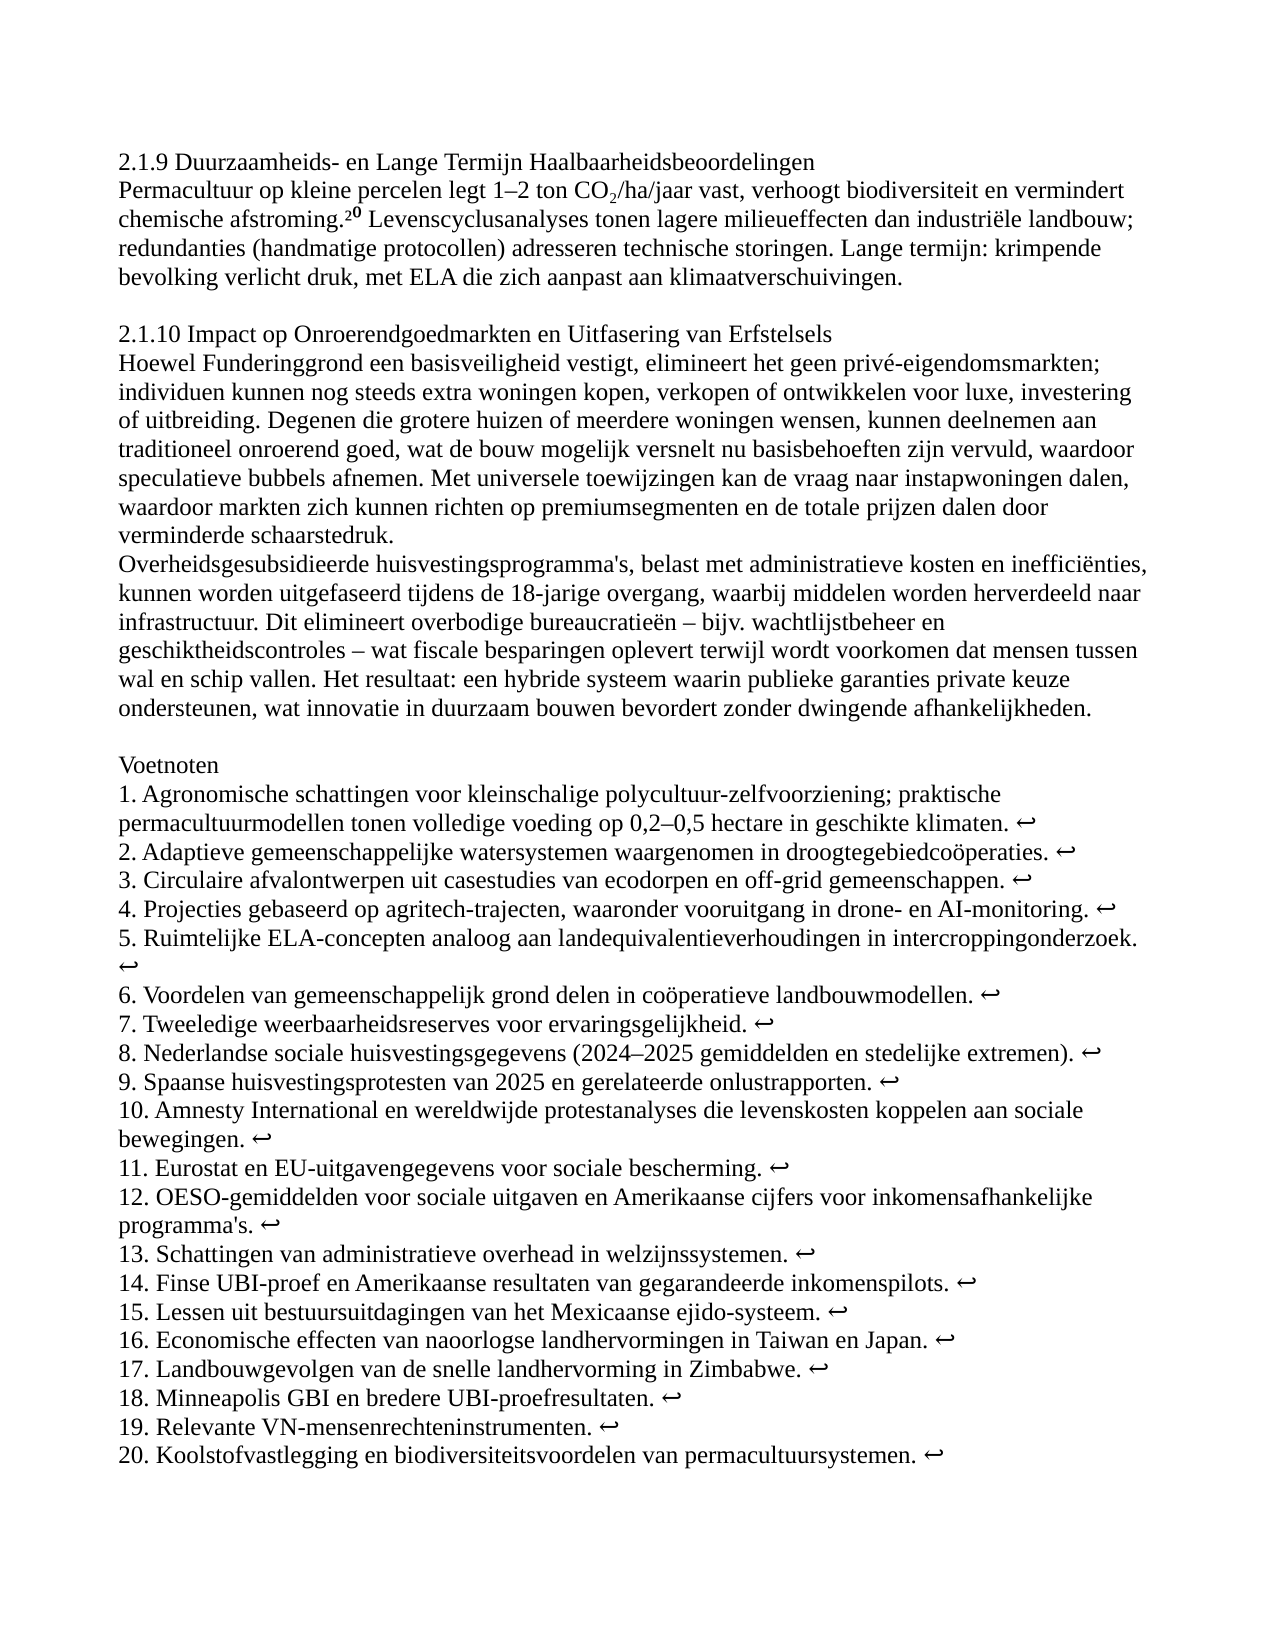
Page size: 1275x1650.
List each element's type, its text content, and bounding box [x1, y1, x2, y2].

text Overheidsgesubsidieerde huisvestingsprogramma's, belast met administratieve kosten en inefficiënties, kunnen worden uitgefaseerd tijdens de 18-jarige overgang, waarbij middelen worden herverdeeld naar infrastructuur. Dit elimineert overbodige bureaucratieën – bijv. wachtlijstbeheer en geschiktheidscontroles – wat fiscale besparingen oplevert terwijl wordt voorkomen dat mensen tussen wal en schip vallen. Het resultaat: een hybride systeem waarin publieke garanties private keuze ondersteunen, wat innovatie in duurzaam bouwen bevordert zonder dwingende afhankelijkheden. [118, 549, 1157, 722]
text 9. Spaanse huisvestingsprotesten van 2025 en gerelateerde onlustrapporten. ↩ [118, 1067, 1157, 1096]
text 6. Voordelen van gemeenschappelijk grond delen in coöperatieve landbouwmodellen. ↩ [118, 981, 1157, 1009]
text 2.1.10 Impact op Onroerendgoedmarkten en Uitfasering van Erfstelsels [118, 319, 1157, 348]
text 17. Landbouwgevolgen van de snelle landhervorming in Zimbabwe. ↩ [118, 1354, 1157, 1383]
text 20. Koolstofvastlegging en biodiversiteitsvoordelen van permacultuursystemen. ↩ [118, 1441, 1157, 1469]
text 4. Projecties gebaseerd op agritech-trajecten, waaronder vooruitgang in drone- en AI-monitoring. ↩ [118, 894, 1157, 923]
text 3. Circulaire afvalontwerpen uit casestudies van ecodorpen en off-grid gemeenschappen. ↩ [118, 866, 1157, 894]
text 13. Schattingen van administratieve overhead in welzijnssystemen. ↩ [118, 1239, 1157, 1268]
text 10. Amnesty International en wereldwijde protestanalyses die levenskosten koppelen aan sociale bewegingen. ↩ [118, 1096, 1157, 1153]
text 12. OESO-gemiddelden voor sociale uitgaven en Amerikaanse cijfers voor inkomensafhankelijke programma's. ↩ [118, 1182, 1157, 1239]
text 7. Tweeledige weerbaarheidsreserves voor ervaringsgelijkheid. ↩ [118, 1009, 1157, 1038]
text 19. Relevante VN-mensenrechteninstrumenten. ↩ [118, 1412, 1157, 1441]
text 16. Economische effecten van naoorlogse landhervormingen in Taiwan en Japan. ↩ [118, 1326, 1157, 1354]
text 15. Lessen uit bestuursuitdagingen van het Mexicaanse ejido-systeem. ↩ [118, 1297, 1157, 1326]
text 5. Ruimtelijke ELA-concepten analoog aan landequivalentieverhoudingen in intercroppingonderzoek. ↩ [118, 923, 1157, 981]
text 8. Nederlandse sociale huisvestingsgegevens (2024–2025 gemiddelden en stedelijke extremen). ↩ [118, 1038, 1157, 1067]
text 11. Eurostat en EU-uitgavengegevens voor sociale bescherming. ↩ [118, 1153, 1157, 1182]
text 14. Finse UBI-proef en Amerikaanse resultaten van gegarandeerde inkomenspilots. ↩ [118, 1268, 1157, 1297]
text Hoewel Funderinggrond een basisveiligheid vestigt, elimineert het geen privé-eigendomsmarkten; individuen kunnen nog steeds extra woningen kopen, verkopen of ontwikkelen voor luxe, investering of uitbreiding. Degenen die grotere huizen of meerdere woningen wensen, kunnen deelnemen aan traditioneel onroerend goed, wat de bouw mogelijk versnelt nu basisbehoeften zijn vervuld, waardoor speculatieve bubbels afnemen. Met universele toewijzingen kan de vraag naar instapwoningen dalen, waardoor markten zich kunnen richten op premiumsegmenten en de totale prijzen dalen door verminderde schaarstedruk. [118, 348, 1157, 549]
text Permacultuur op kleine percelen legt 1–2 ton CO₂/ha/jaar vast, verhoogt biodiversiteit en vermindert chemische afstroming.²⁰ Levenscyclusanalyses tonen lagere milieueffecten dan industriële landbouw; redundanties (handmatige protocollen) adresseren technische storingen. Lange termijn: krimpende bevolking verlicht druk, met ELA die zich aanpast aan klimaatverschuivingen. [118, 176, 1157, 291]
text 18. Minneapolis GBI en bredere UBI-proefresultaten. ↩ [118, 1383, 1157, 1412]
text 2. Adaptieve gemeenschappelijke watersystemen waargenomen in droogtegebiedcoöperaties. ↩ [118, 837, 1157, 866]
text Voetnoten [118, 751, 1157, 779]
text 1. Agronomische schattingen voor kleinschalige polycultuur-zelfvoorziening; praktische permacultuurmodellen tonen volledige voeding op 0,2–0,5 hectare in geschikte klimaten. ↩ [118, 779, 1157, 837]
text 2.1.9 Duurzaamheids- en Lange Termijn Haalbaarheidsbeoordelingen [118, 147, 1157, 176]
